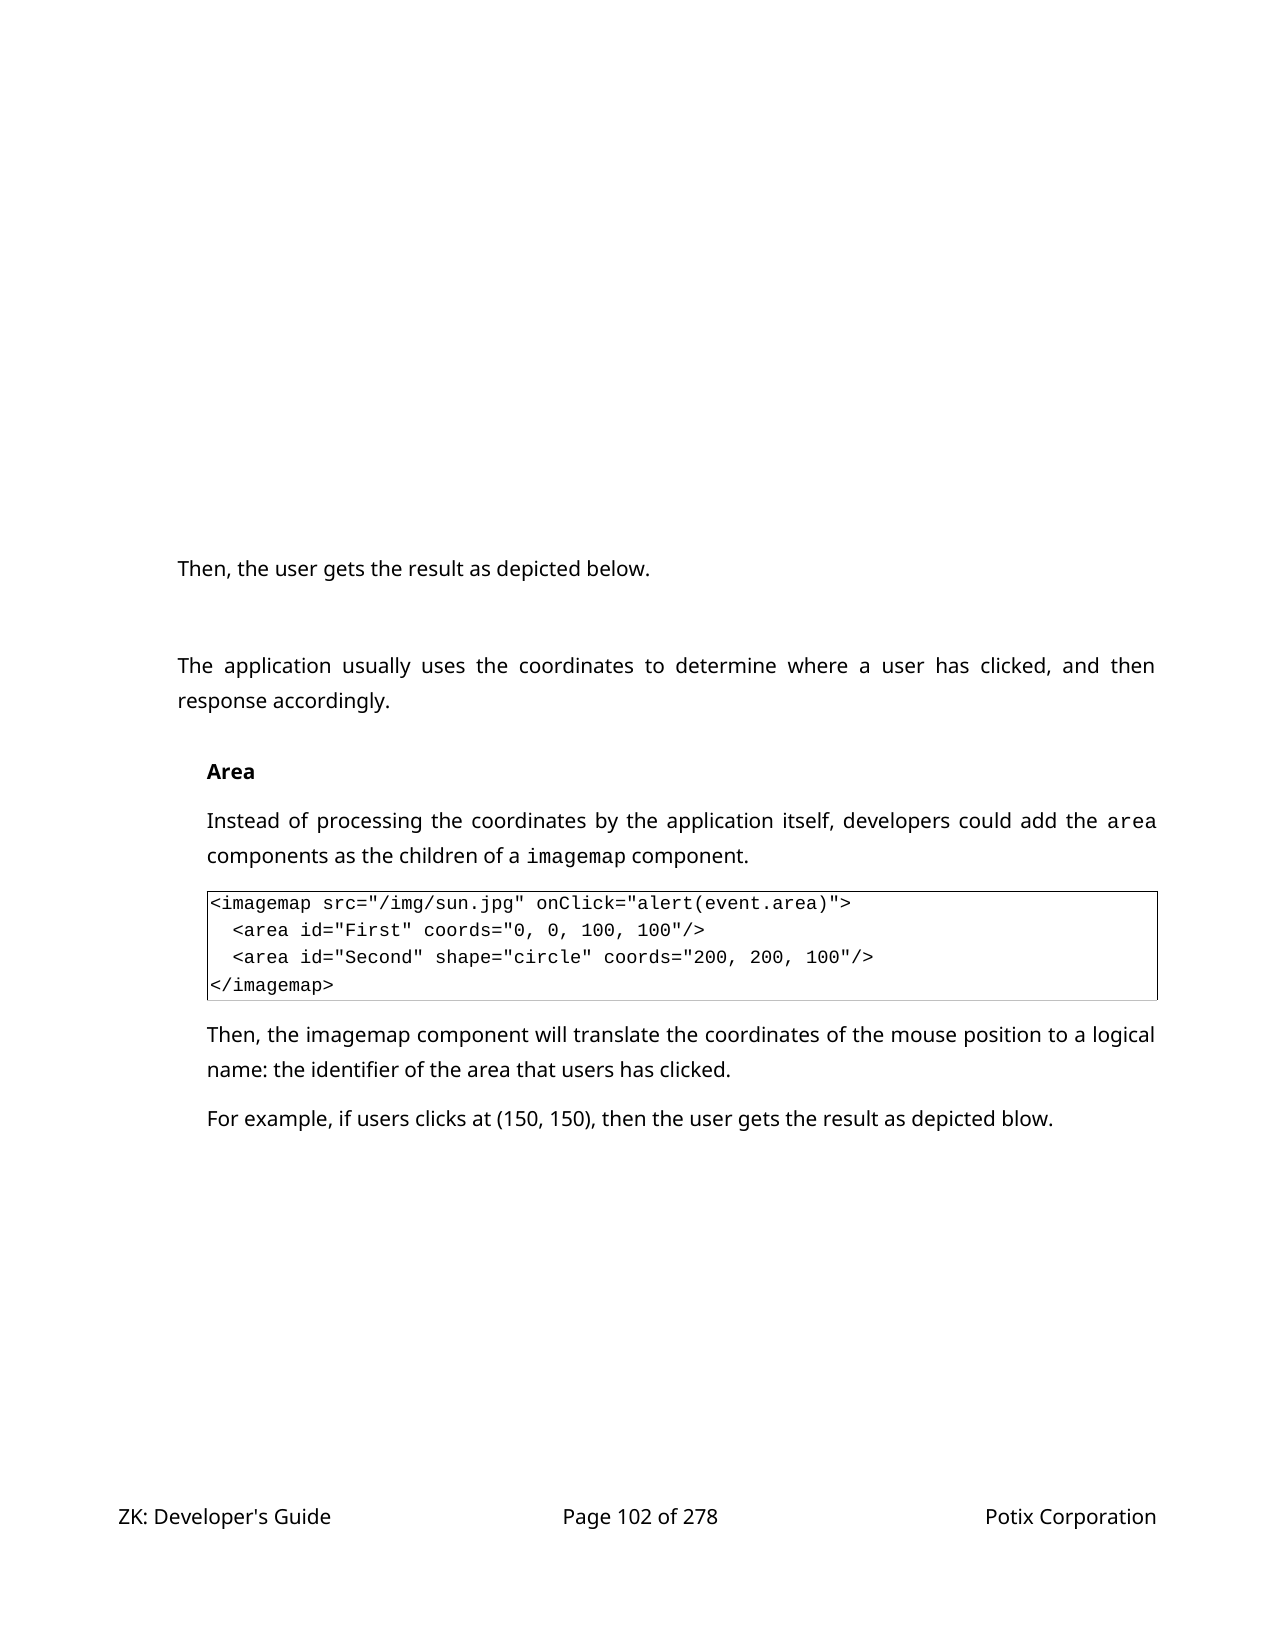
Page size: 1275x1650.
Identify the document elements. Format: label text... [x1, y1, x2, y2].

subtitle Area [207, 757, 1157, 786]
text For example, if users clicks at (150, 150), then the user gets the result as depicted blow. [207, 1104, 1157, 1133]
text Instead of processing the coordinates by the application itself, developers could add the area components as the children of a imagemap component. [207, 806, 1157, 870]
text </imagemap> [208, 972, 1157, 1000]
text <imagemap src="/img/sun.jpg" onClick="alert(event.area)"> [208, 892, 1157, 915]
text Then, the user gets the result as depicted below. [177, 118, 1157, 582]
text The application usually uses the coordinates to determine where a user has clicked, and then response accordingly. [177, 651, 1157, 715]
text <area id="Second" shape="circle" coords="200, 200, 100"/> [208, 945, 1157, 969]
text <area id="First" coords="0, 0, 100, 100"/> [208, 918, 1157, 942]
text Then, the imagemap component will translate the coordinates of the mouse position to a logical name: the identifier of the area that users has clicked. [207, 1020, 1157, 1084]
